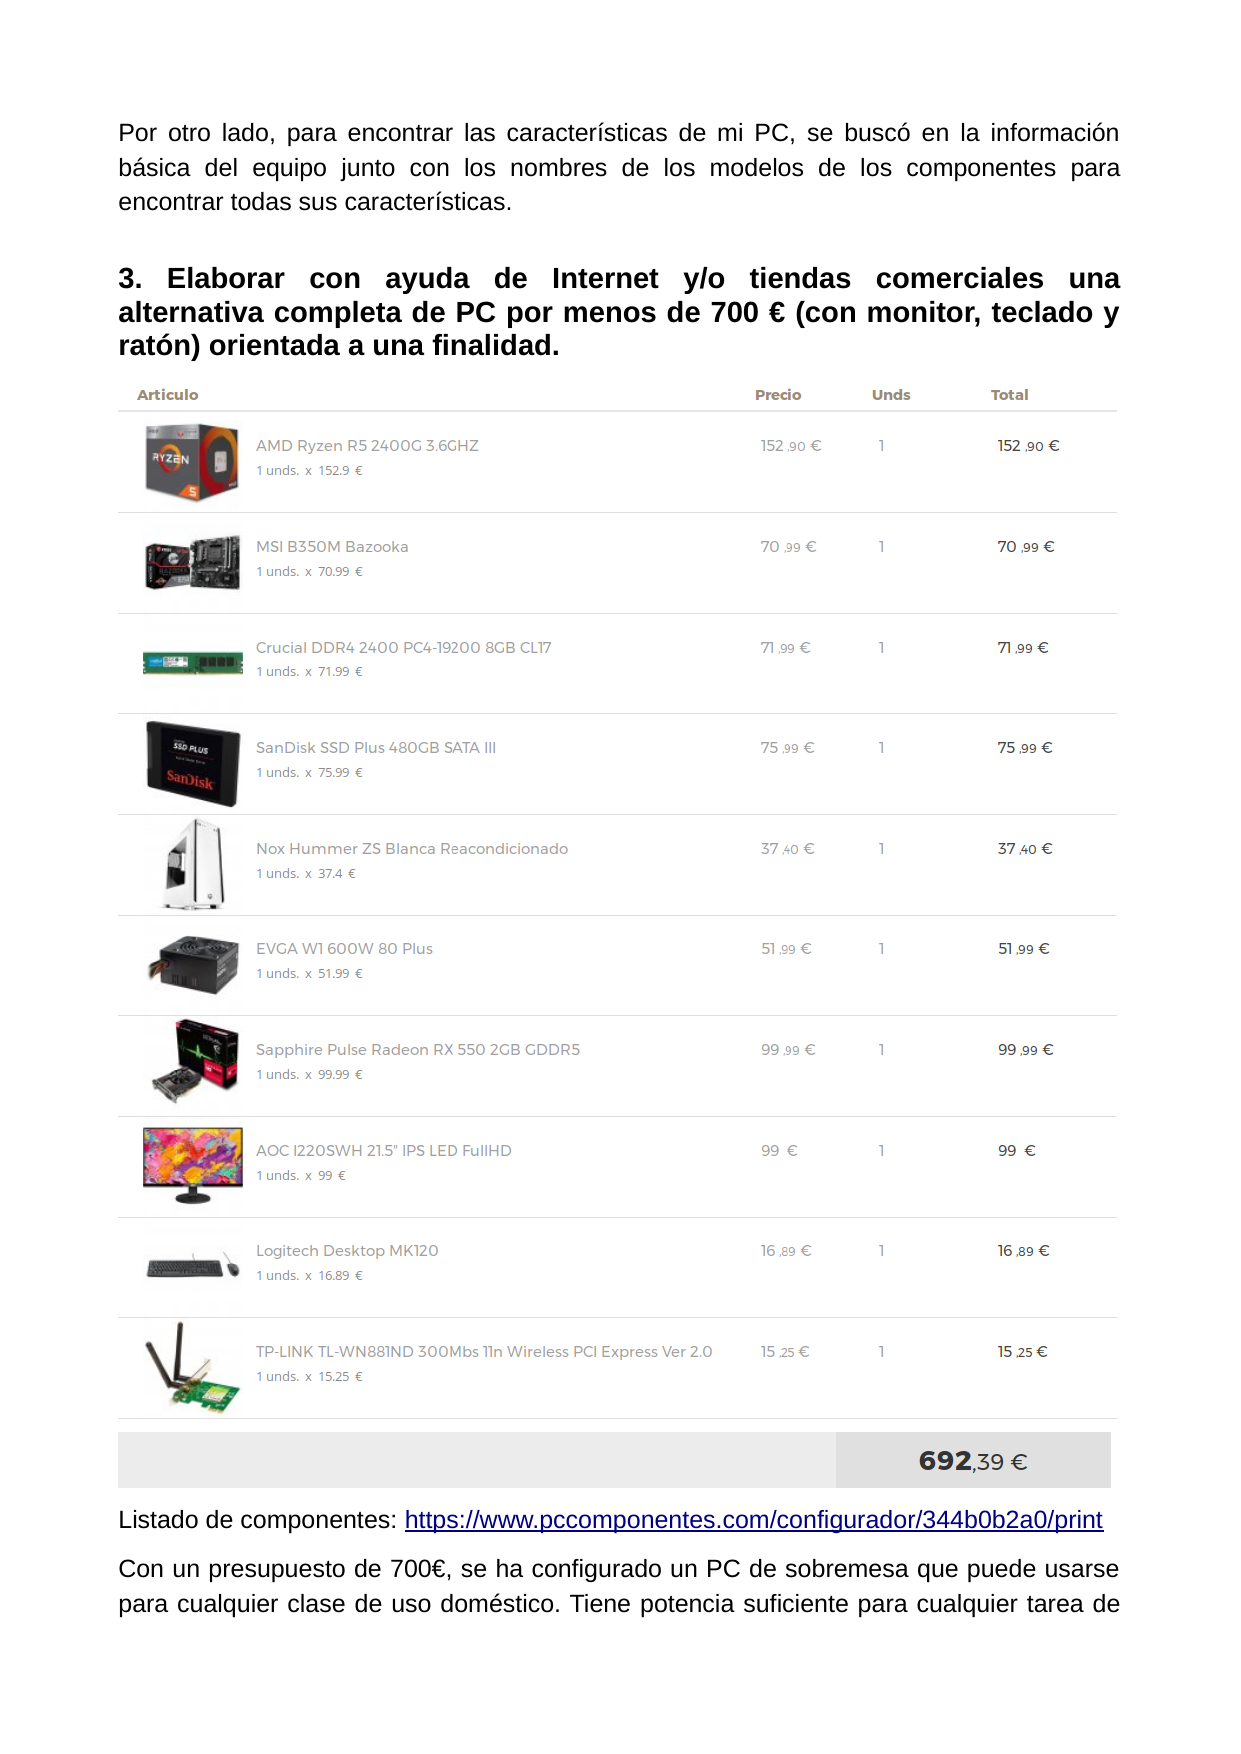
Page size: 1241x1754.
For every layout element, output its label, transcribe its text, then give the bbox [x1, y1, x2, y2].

subtitle 3. Elaborar con ayuda de Internet y/o tiendas comerciales una alternativa completa de PC por menos de 700 € (con monitor, teclado y ratón) orientada a una finalidad. [118, 261, 1122, 362]
picture [118, 374, 1123, 1500]
text Con un presupuesto de 700€, se ha configurado un PC de sobremesa que puede usarse para cualquier clase de uso doméstico. Tiene potencia suficiente para cualquier tarea de [118, 1554, 1122, 1618]
text Por otro lado, para encontrar las características de mi PC, se buscó en la información básica del equipo junto con los nombres de los modelos de los componentes para encontrar todas sus características. [118, 118, 1122, 216]
text Listado de componentes: https://www.pccomponentes.com/configurador/344b0b2a0/print [118, 1500, 1122, 1534]
